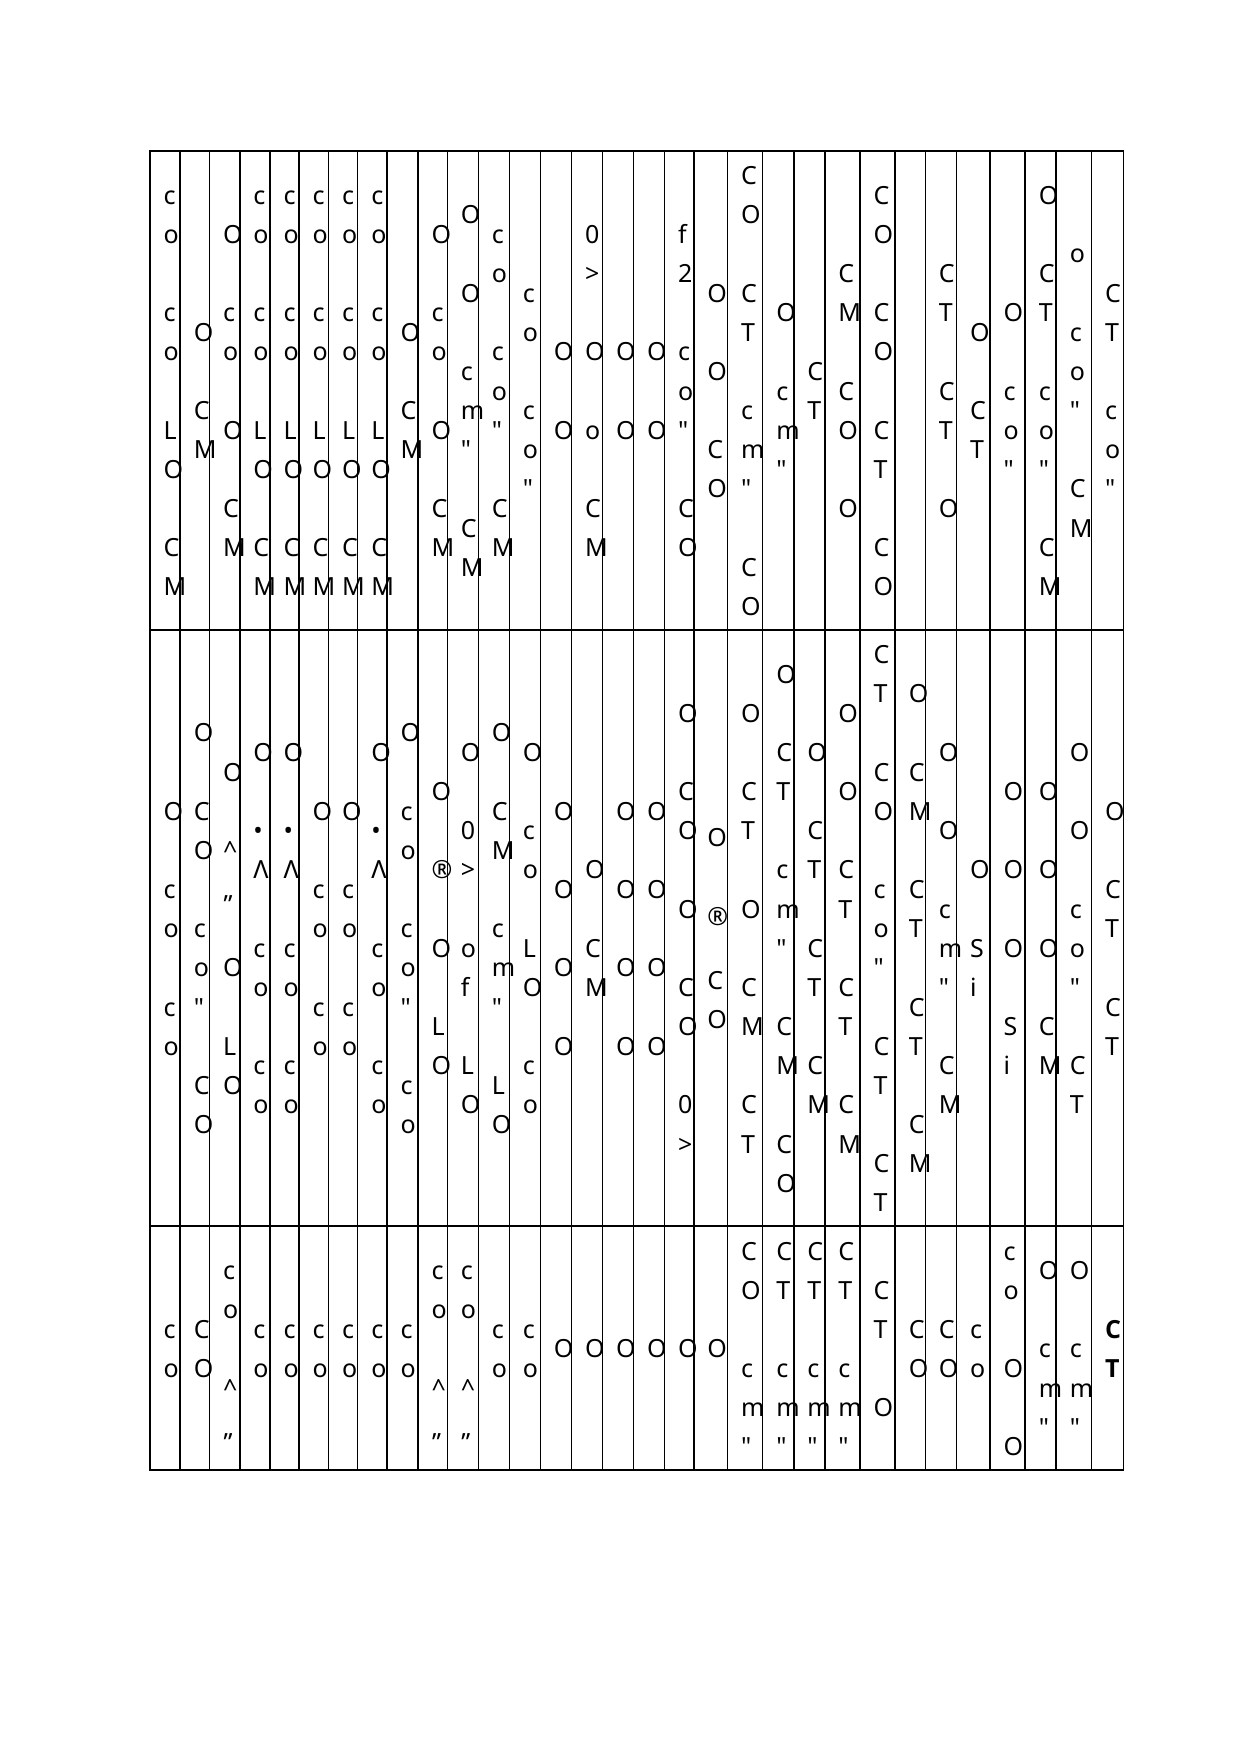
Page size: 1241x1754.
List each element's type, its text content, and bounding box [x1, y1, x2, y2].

table_cell O O [541, 152, 571, 629]
table_cell O CT [957, 152, 989, 629]
table_cell O co O CM [419, 152, 447, 629]
table_cell O CM [388, 152, 417, 629]
table_cell O O O Si [991, 631, 1024, 1225]
table_cell co co LO CM [151, 152, 179, 629]
table_cell co [151, 1227, 179, 1469]
table_cell O [665, 1227, 693, 1469]
table_cell O O O O [603, 631, 633, 1225]
table_cell O O co" CT [1057, 631, 1091, 1225]
table_cell CO [926, 1227, 956, 1469]
table_cell O co co [300, 631, 328, 1225]
table_cell CO [896, 1227, 925, 1469]
table_cell ο co" CM [1057, 152, 1091, 629]
table_cell O 0> of LO [448, 631, 478, 1225]
table_cell co O O [991, 1227, 1024, 1469]
table_cell co co LO CM [329, 152, 357, 629]
table_cell O co co" co [388, 631, 417, 1225]
table_cell co ^„ [448, 1227, 478, 1469]
table_cell co [388, 1227, 417, 1469]
table_cell O CO Ο CO 0> [665, 631, 693, 1225]
table_cell O [603, 1227, 633, 1469]
table_cell CO cm" [728, 1227, 762, 1469]
table_cell O •Λ co co [358, 631, 386, 1225]
table_cell CT CO co" CT CT [861, 631, 894, 1225]
table_cell O •Λ co co [271, 631, 298, 1225]
table_cell O CT co" CM [1026, 152, 1055, 629]
table_cell O co LO co [510, 631, 540, 1225]
table_cell co [510, 1227, 540, 1469]
table_cell co [329, 1227, 357, 1469]
table_cell [896, 152, 925, 629]
table_cell O ^„ O LO [210, 631, 239, 1225]
table_cell O O cm" CM [448, 152, 478, 629]
table_cell O CT O CM CT [728, 631, 762, 1225]
table_cell co ^„ [210, 1227, 239, 1469]
table_cell CO CT cm" CO [728, 152, 762, 629]
table_cell O O [634, 152, 664, 629]
table_cell CT cm" [826, 1227, 859, 1469]
table_cell CT O [861, 1227, 894, 1469]
table_cell co [241, 1227, 269, 1469]
table_cell O O O CM [1026, 631, 1055, 1225]
table_cell CO CO CT CO [861, 152, 894, 629]
table_cell O [541, 1227, 571, 1469]
table_cell co ^„ [419, 1227, 447, 1469]
table_cell CT [795, 152, 824, 629]
table_cell co co LO CM [271, 152, 298, 629]
table_cell O co O CM [210, 152, 239, 629]
table_cell O co co [151, 631, 179, 1225]
table_cell co [479, 1227, 509, 1469]
table_cell co co LO CM [241, 152, 269, 629]
table_cell co [271, 1227, 298, 1469]
table_cell O ® O LO [419, 631, 447, 1225]
table_cell O CM CT CT CM [896, 631, 925, 1225]
table_cell O co" [991, 152, 1024, 629]
table_cell O cm" [763, 152, 793, 629]
table_cell O CM [181, 152, 209, 629]
table_cell O CT CT CM [795, 631, 824, 1225]
table_cell O cm" [1057, 1227, 1091, 1469]
table_cell O O CT CT CM [826, 631, 859, 1225]
table_cell O [634, 1227, 664, 1469]
table_cell O O cm" CM [926, 631, 956, 1225]
table_cell CT cm" [795, 1227, 824, 1469]
table_cell co co LO CM [300, 152, 328, 629]
table_cell 0> O ο CM [572, 152, 602, 629]
table_cell O O CO [695, 152, 727, 629]
table_cell f2 co" CO [665, 152, 693, 629]
table_cell O [572, 1227, 602, 1469]
table_cell O CM [572, 631, 602, 1225]
table_cell O O O O [541, 631, 571, 1225]
table_cell CT CT O [926, 152, 956, 629]
table_cell O CM cm" LO [479, 631, 509, 1225]
table_cell co [358, 1227, 386, 1469]
table_cell O [695, 1227, 727, 1469]
table_cell O CO co" CO [181, 631, 209, 1225]
table_cell O ® CO [695, 631, 727, 1225]
table_cell CO [181, 1227, 209, 1469]
table_cell co co LO CM [358, 152, 386, 629]
table_cell O co co [329, 631, 357, 1225]
table_cell co [957, 1227, 989, 1469]
table_cell CM CO O [826, 152, 859, 629]
table_cell co co" [510, 152, 540, 629]
table_cell co co" CM [479, 152, 509, 629]
table_cell O Si [957, 631, 989, 1225]
table_cell O O [603, 152, 633, 629]
table_cell O O O O [634, 631, 664, 1225]
table_cell O CT CT [1092, 631, 1123, 1225]
table_cell O CT cm" CM CO [763, 631, 793, 1225]
table_cell CT cm" [763, 1227, 793, 1469]
table_cell O [682, 1341, 693, 1355]
table_cell co [300, 1227, 328, 1469]
table_cell CT co" [1092, 152, 1123, 629]
table_cell O cm" [1026, 1227, 1055, 1469]
table_cell CT [1092, 1227, 1123, 1469]
table_cell O •Λ co co [241, 631, 269, 1225]
